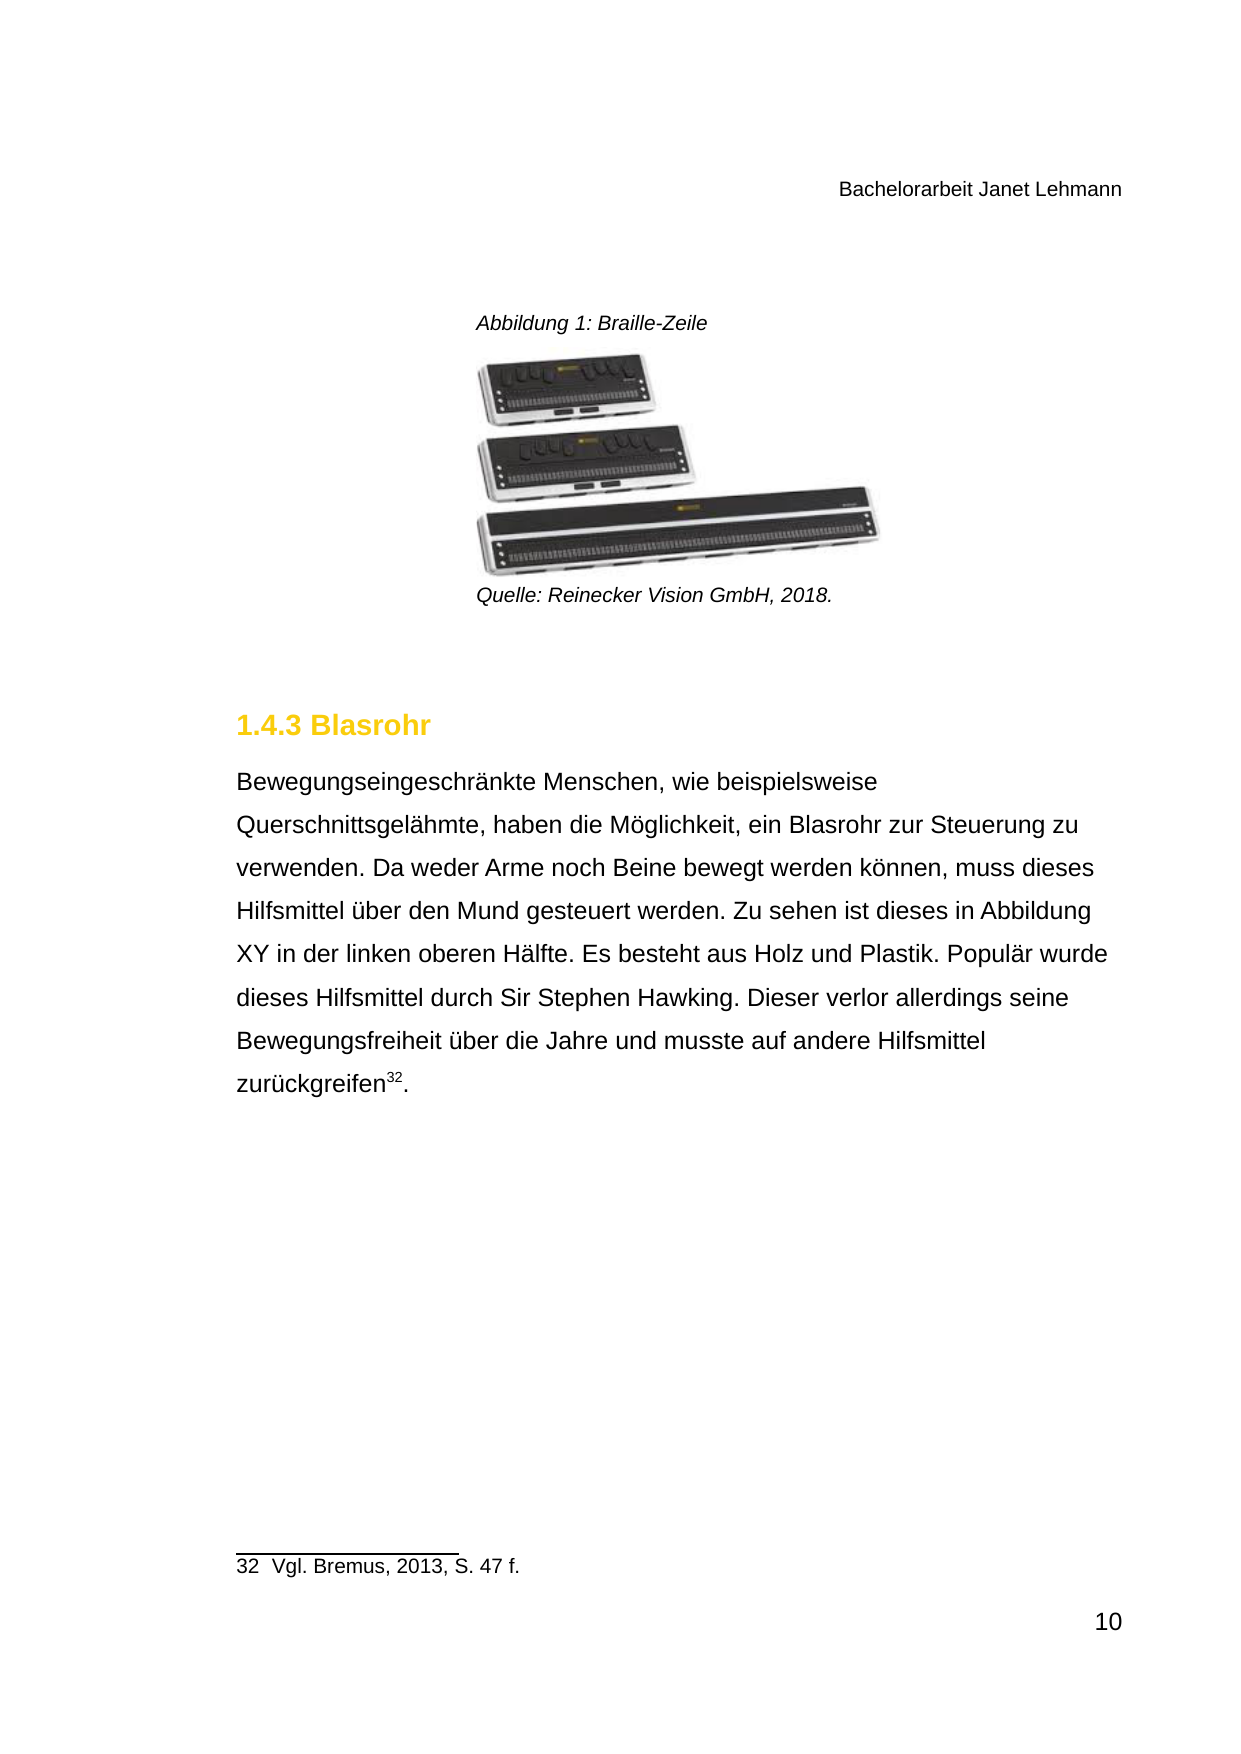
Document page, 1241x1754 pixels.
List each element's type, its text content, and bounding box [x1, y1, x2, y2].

text Vgl. Bremus, 2013, S. 47 f. [236, 1554, 1122, 1578]
picture [476, 347, 883, 578]
text Abbildung 1: Braille-Zeile [476, 311, 882, 347]
text Quelle: Reinecker Vision GmbH, 2018. [476, 578, 882, 606]
text Bewegungseingeschränkte Menschen, wie beispielsweise Querschnittsgelähmte, haben die Möglichkeit, ein Blasrohr zur Steuerung zu verwenden. Da weder Arme noch Beine bewegt werden können, muss dieses Hilfsmittel über den Mund gesteuert werden. Zu sehen ist dieses in Abbildung XY in der linken oberen Hälfte. Es besteht aus Holz und Plastik. Populär wurde dieses Hilfsmittel durch Sir Stephen Hawking. Dieser verlor allerdings seine Bewegungsfreiheit über die Jahre und musste auf andere Hilfsmittel zurückgreifen. [236, 767, 1122, 1097]
subtitle Blasrohr [236, 708, 1122, 742]
